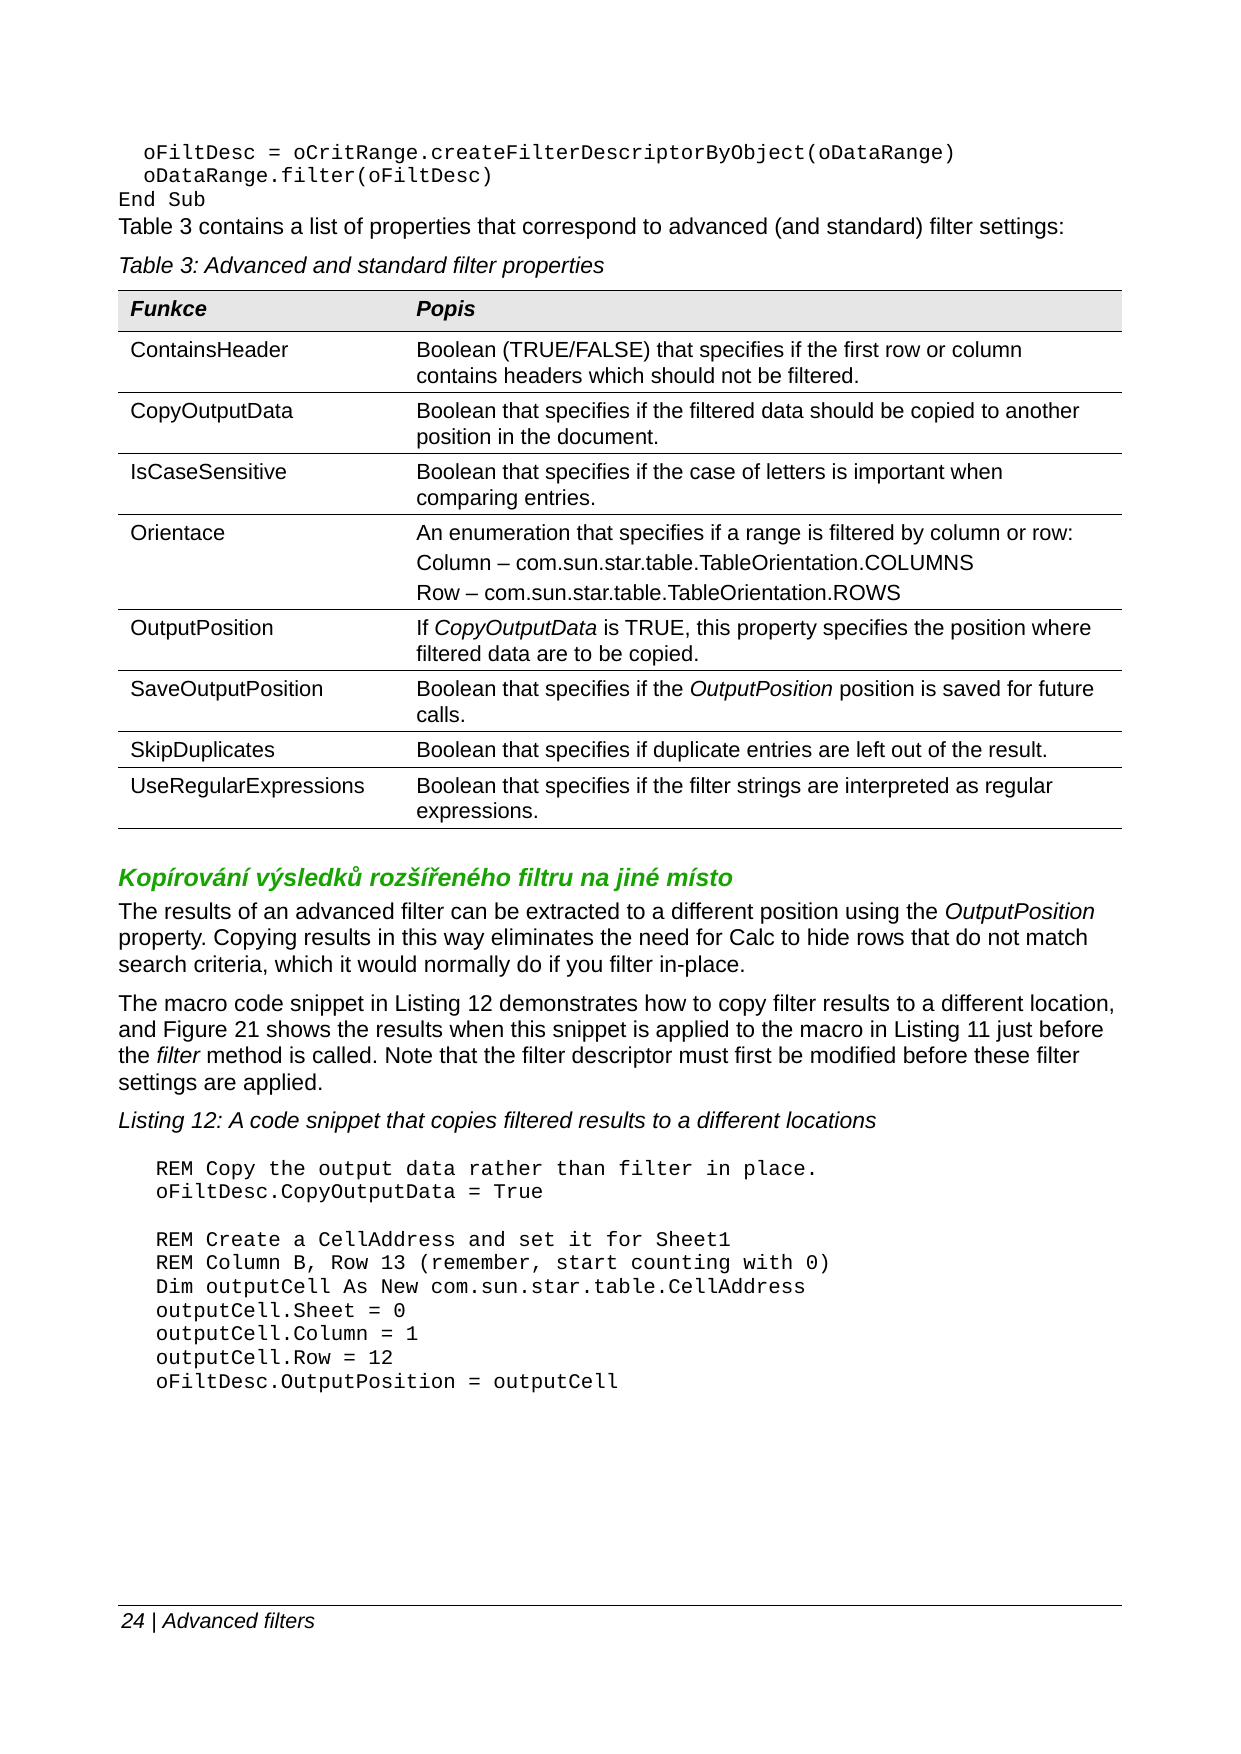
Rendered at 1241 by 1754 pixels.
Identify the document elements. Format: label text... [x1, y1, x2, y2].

text The macro code snippet in Listing 12 demonstrates how to copy filter results to a different location, and Figure 21 shows the results when this snippet is applied to the macro in Listing 11 just before the filter method is called. Note that the filter descriptor must first be modified before these filter settings are applied. [118, 989, 1122, 1095]
table_cell An enumeration that specifies if a range is filtered by column or row: Column – com.sun.star.table.TableOrientation.COLUMNS Row – com.sun.star.table.TableOrientation.ROWS [404, 515, 1122, 609]
table_cell ContainsHeader [118, 332, 404, 392]
table_cell Boolean that specifies if duplicate entries are left out of the result. [404, 732, 1122, 767]
text End Sub [118, 189, 1122, 213]
table_cell UseRegularExpressions [118, 768, 404, 828]
table_header Funkce [118, 291, 404, 331]
table_cell CopyOutputData [118, 393, 404, 453]
text oDataRange.filter(oFiltDesc) [118, 165, 1122, 189]
text REM Copy the output data rather than filter in place. [118, 1158, 1122, 1181]
text Listing 12: A code snippet that copies filtered results to a different locations [118, 1107, 1122, 1134]
table_cell Boolean that specifies if the case of letters is important when comparing entries. [404, 454, 1122, 514]
text outputCell.Sheet = 0 [118, 1300, 1122, 1323]
table_cell OutputPosition [118, 610, 404, 670]
table_cell SkipDuplicates [118, 732, 404, 767]
text The results of an advanced filter can be extracted to a different position using the OutputPosition property. Copying results in this way eliminates the need for Calc to hide rows that do not match search criteria, which it would normally do if you filter in-place. [118, 898, 1122, 977]
text REM Column B, Row 13 (remember, start counting with 0) [118, 1252, 1122, 1276]
table_cell Boolean that specifies if the OutputPosition position is saved for future calls. [404, 671, 1122, 731]
text oFiltDesc = oCritRange.createFilterDescriptorByObject(oDataRange) [118, 142, 1122, 165]
table_header Popis [404, 291, 1122, 331]
text Dim outputCell As New com.sun.star.table.CellAddress [118, 1276, 1122, 1300]
table_cell Orientace [118, 515, 404, 609]
subtitle Kopírování výsledků rozšířeného filtru na jiné místo [118, 863, 1122, 892]
table_cell Boolean that specifies if the filtered data should be copied to another position in the document. [404, 393, 1122, 453]
text oFiltDesc.CopyOutputData = True [118, 1181, 1122, 1205]
text oFiltDesc.OutputPosition = outputCell [118, 1371, 1122, 1394]
table_cell IsCaseSensitive [118, 454, 404, 514]
table_cell If CopyOutputData is TRUE, this property specifies the position where filtered data are to be copied. [404, 610, 1122, 670]
text Table 3 contains a list of properties that correspond to advanced (and standard) filter settings: [118, 213, 1122, 239]
text outputCell.Column = 1 [118, 1323, 1122, 1347]
text REM Create a CellAddress and set it for Sheet1 [118, 1229, 1122, 1252]
text outputCell.Row = 12 [118, 1347, 1122, 1371]
table_cell SaveOutputPosition [118, 671, 404, 731]
table_cell Boolean (TRUE/FALSE) that specifies if the first row or column contains headers which should not be filtered. [404, 332, 1122, 392]
text Table 3: Advanced and standard filter properties [118, 252, 1122, 278]
table_cell Boolean that specifies if the filter strings are interpreted as regular expressions. [404, 768, 1122, 828]
